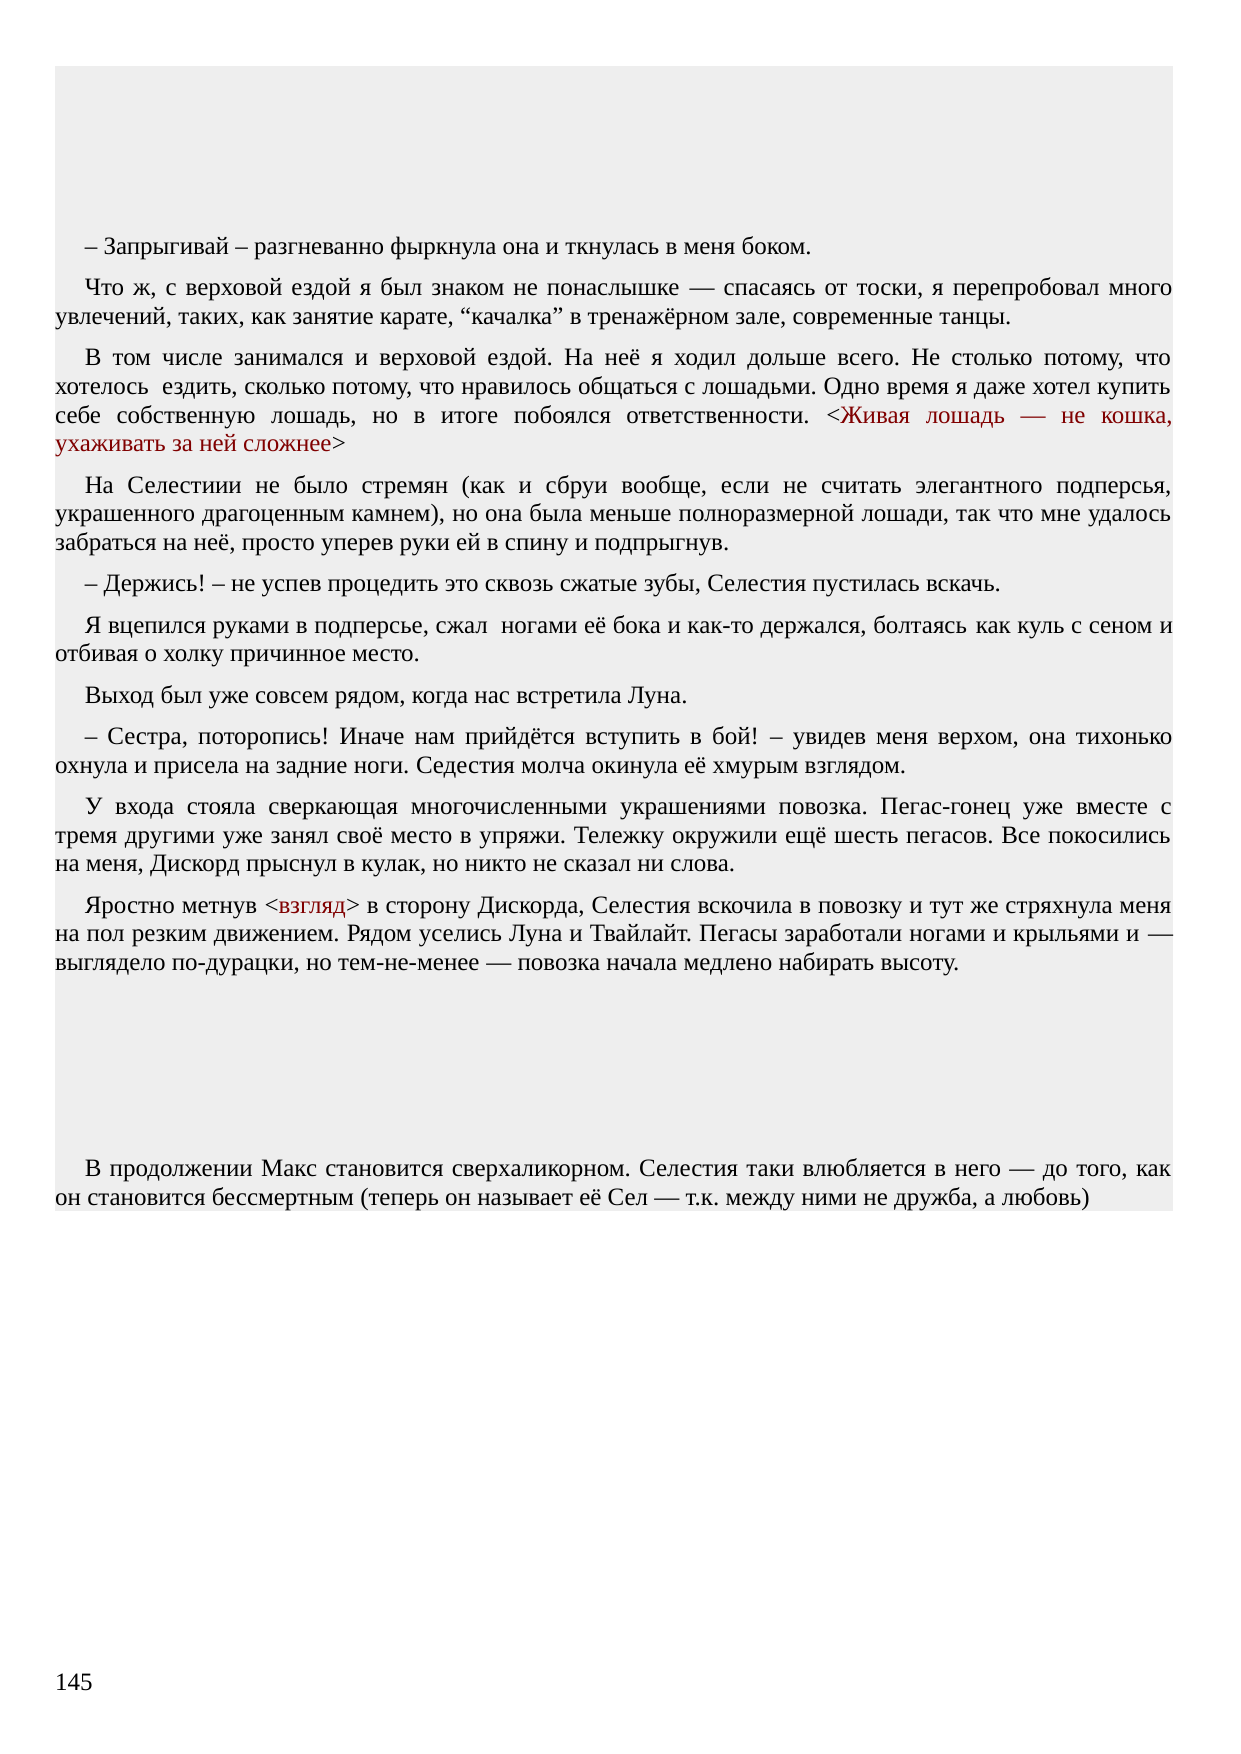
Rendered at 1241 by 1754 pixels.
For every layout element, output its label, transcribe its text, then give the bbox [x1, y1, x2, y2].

text – Сестра, поторопись! Иначе нам прийдётся вступить в бой! – увидев меня верхом, она тихонько охнула и присела на задние ноги. Седестия молча окинула её хмурым взглядом. [55, 721, 1173, 778]
text В том числе занимался и верховой ездой. На неё я ходил дольше всего. Не столько потому, что хотелось ездить, сколько потому, что нравилось общаться с лошадьми. Одно время я даже хотел купить себе собственную лошадь, но в итоге побоялся ответственности. <Живая лошадь — не кошка, ухаживать за ней сложнее> [55, 342, 1173, 457]
text – Запрыгивай – разгневанно фыркнула она и ткнулась в меня боком. [55, 231, 1173, 260]
text У входа стояла сверкающая многочисленными украшениями повозка. Пегас-гонец уже вместе с тремя другими уже занял своё место в упряжи. Тележку окружили ещё шесть пегасов. Все покосились на меня, Дискорд прыснул в кулак, но никто не сказал ни слова. [55, 791, 1173, 877]
text В продолжении Макс становится сверхаликорном. Селестия таки влюбляется в него — до того, как он становится бессмертным (теперь он называет её Сел — т.к. между ними не дружба, а любовь) [55, 1153, 1173, 1211]
text Я вцепился руками в подперсье, сжал ногами её бока и как-то держался, болтаясь как куль с сеном и отбивая о холку причинное место. [55, 610, 1173, 667]
text Что ж, с верховой ездой я был знаком не понаслышке — спасаясь от тоски, я перепробовал много увлечений, таких, как занятие карате, “качалка” в тренажёрном зале, современные танцы. [55, 272, 1173, 330]
text Выход был уже совсем рядом, когда нас встретила Луна. [55, 680, 1173, 708]
text На Селестиии не было стремян (как и сбруи вообще, если не считать элегантного подперсья, украшенного драгоценным камнем), но она была меньше полноразмерной лошади, так что мне удалось забраться на неё, просто уперев руки ей в спину и подпрыгнув. [55, 470, 1173, 556]
text – Держись! – не успев процедить это сквозь сжатые зубы, Селестия пустилась вскачь. [55, 568, 1173, 597]
text Яростно метнув <взгляд> в сторону Дискорда, Селестия вскочила в повозку и тут же стряхнула меня на пол резким движением. Рядом уселись Луна и Твайлайт. Пегасы заработали ногами и крыльями и — выглядело по-дурацки, но тем-не-менее — повозка начала медлено набирать высоту. [55, 890, 1173, 976]
